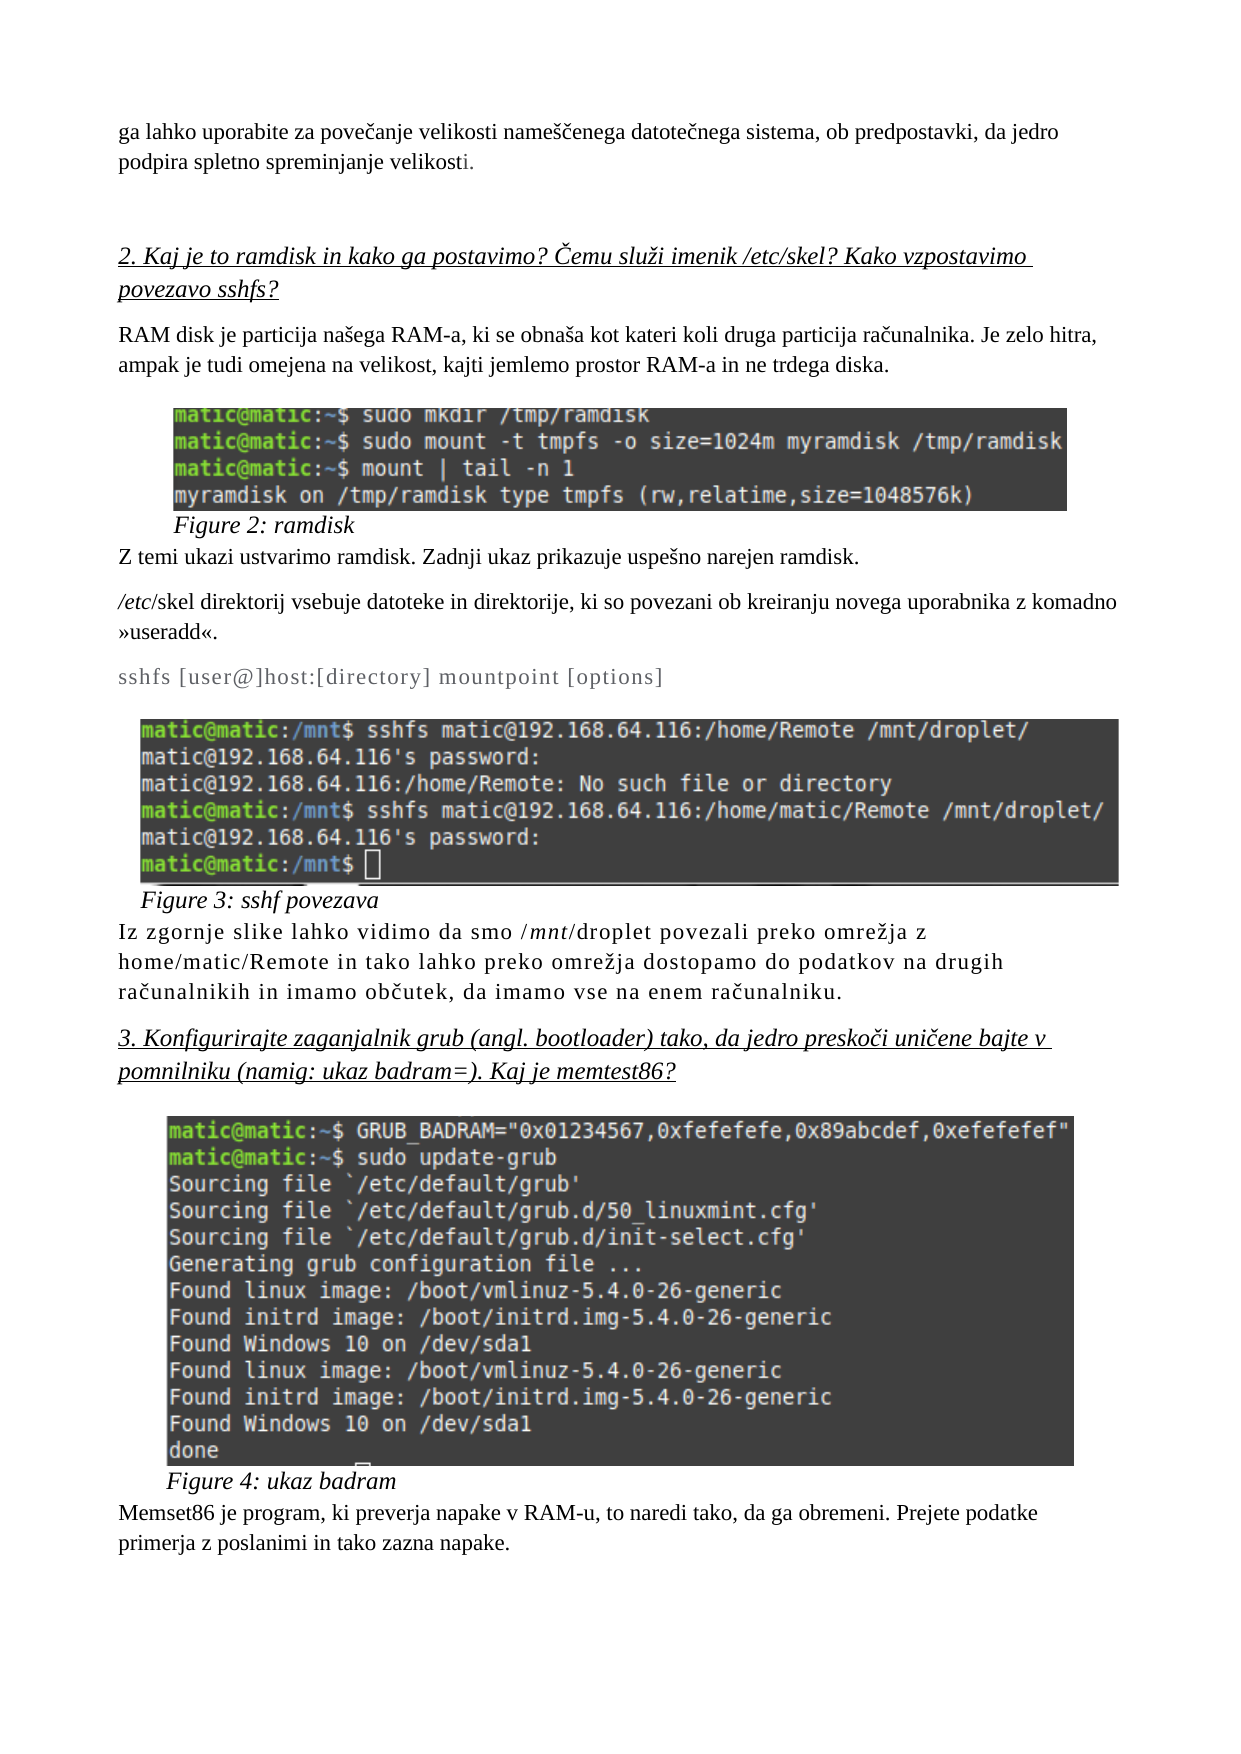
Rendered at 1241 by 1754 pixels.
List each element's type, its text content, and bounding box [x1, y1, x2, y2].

text Memset86 je program, ki preverja napake v RAM-u, to naredi tako, da ga obremeni. Prejete podatke primerja z poslanimi in tako zazna napake. [118, 1103, 1122, 1555]
text ga lahko uporabite za povečanje velikosti nameščenega datotečnega sistema, ob predpostavki, da jedro podpira spletno spreminjanje velikosti. [118, 118, 1122, 175]
picture [140, 719, 1119, 886]
text 2. Kaj je to ramdisk in kako ga postavimo? Čemu služi imenik /etc/skel? Kako vzpostavimo povezavo sshfs? [118, 241, 1122, 302]
text Figure 3: sshf povezava [140, 886, 1118, 914]
text Figure 4: ukaz badram [166, 1466, 1074, 1495]
text Z temi ukazi ustvarimo ramdisk. Zadnji ukaz prikazuje uspešno narejen ramdisk. [118, 396, 1122, 569]
text Figure 2: ramdisk [173, 511, 1067, 539]
text RAM disk je particija našega RAM-a, ki se obnaša kot kateri koli druga particija računalnika. Je zelo hitra, ampak je tudi omejena na velikost, kajti jemlemo prostor RAM-a in ne trdega diska. [118, 321, 1122, 378]
text 3. Konfigurirajte zaganjalnik grub (angl. bootloader) tako, da jedro preskoči uničene bajte v pomnilniku (namig: ukaz badram=). Kaj je memtest86? [118, 1023, 1122, 1085]
picture [166, 1116, 1074, 1466]
text /etc/skel direktorij vsebuje datoteke in direktorije, ki so povezani ob kreiranju novega uporabnika z komadno »useradd«. [118, 588, 1122, 644]
text sshfs [user@]host:[directory] mountpoint [options] [118, 663, 1122, 689]
text Iz zgornje slike lahko vidimo da smo /mnt/droplet povezali preko omrežja z home/matic/Remote in tako lahko preko omrežja dostopamo do podatkov na drugih računalnikih in imamo občutek, da imamo vse na enem računalniku. [118, 707, 1122, 1004]
picture [173, 408, 1067, 511]
